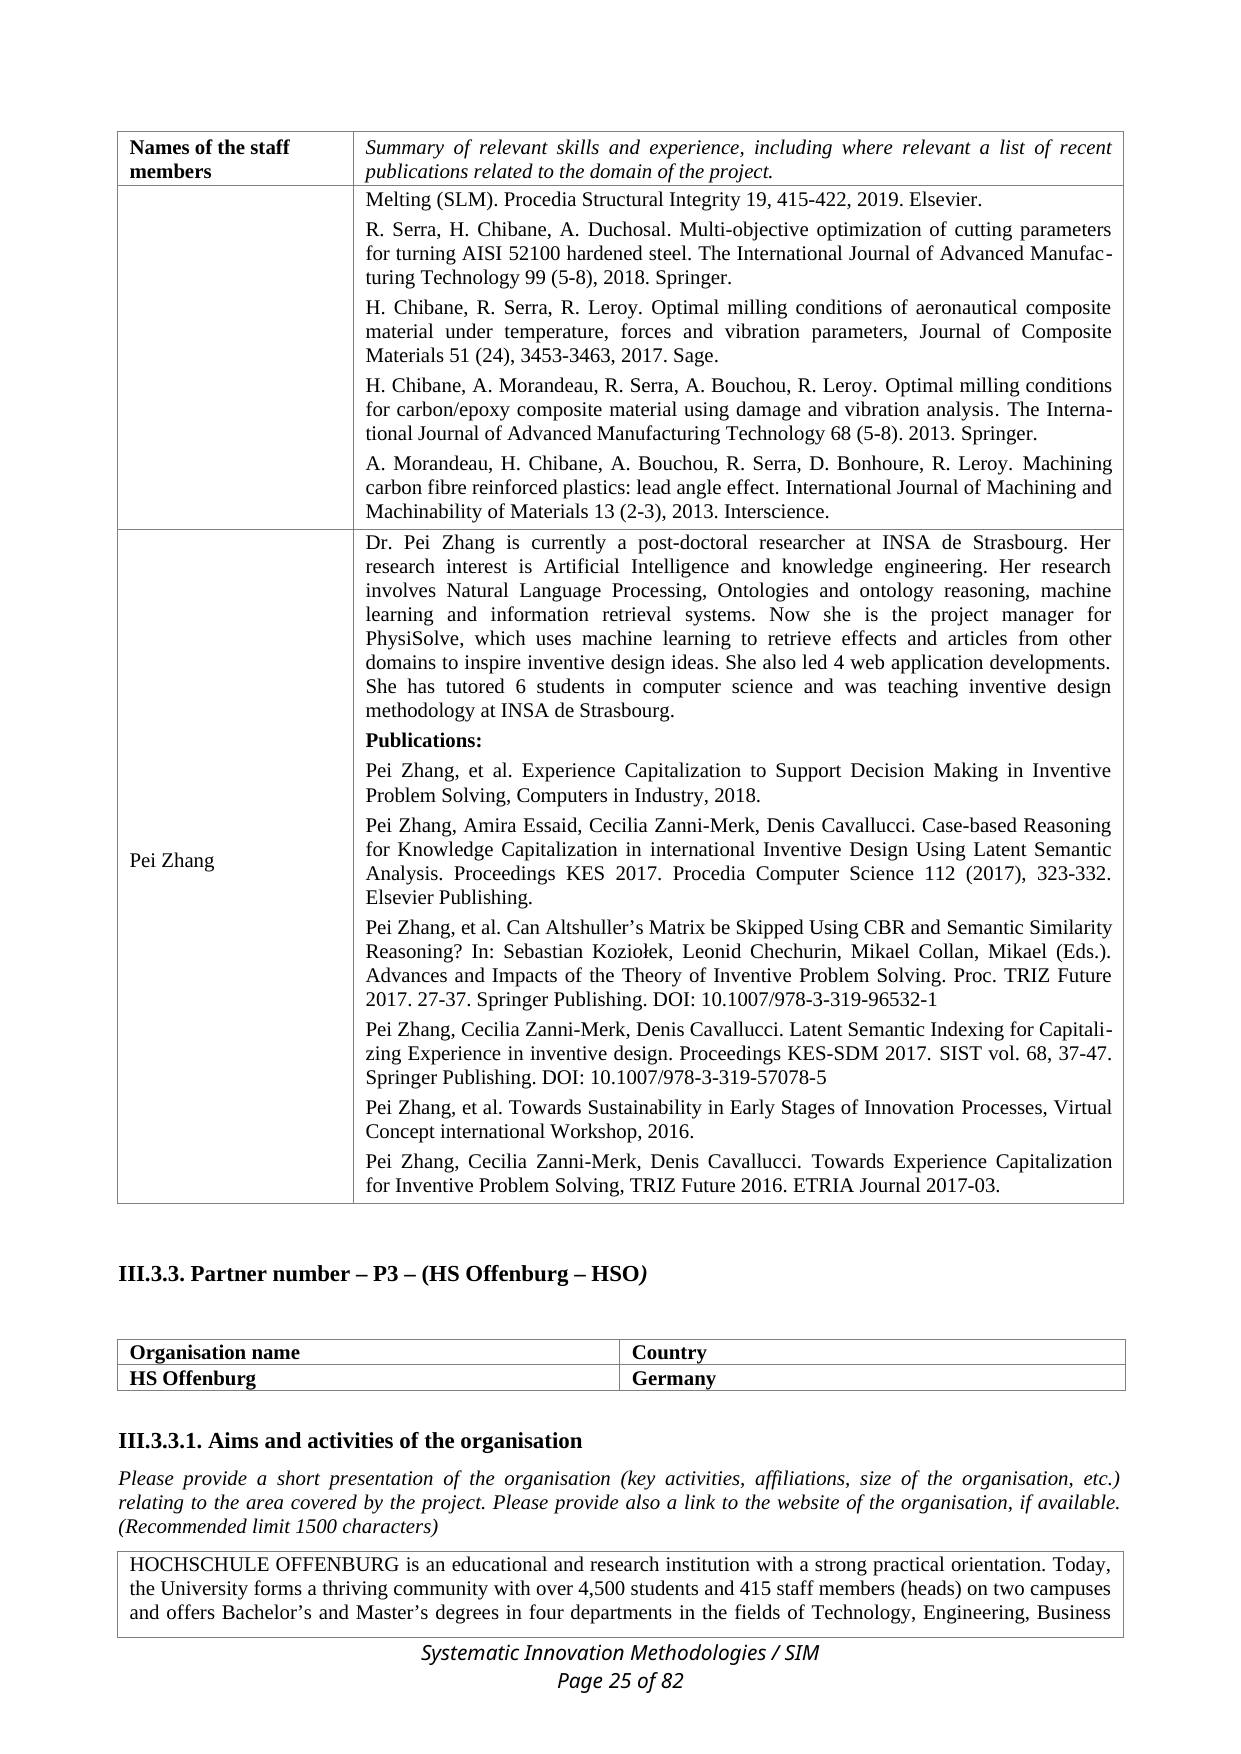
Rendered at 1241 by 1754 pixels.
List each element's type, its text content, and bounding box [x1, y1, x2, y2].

table_cell Germany [620, 1365, 1125, 1389]
table_cell Pei Zhang [118, 530, 353, 1203]
table_header Country [620, 1340, 1125, 1364]
text III.3.3.1. Aims and activities of the organisation [118, 1427, 1122, 1453]
text Please provide a short presentation of the organisation (key activities, affiliations, size of the organisation, etc.) relating to the area covered by the project. Please provide also a link to the website of the organisation, if available. (Recommended limit 1500 characters) [118, 1466, 1122, 1538]
table_header Summary of relevant skills and experience, including where relevant a list of recent publications related to the domain of the project. [354, 132, 1123, 185]
table_cell HS Offenburg [118, 1365, 619, 1389]
table_header Organisation name [118, 1340, 619, 1364]
table_cell Dr. Pei Zhang is currently a post-doctoral researcher at INSA de Strasbourg. Her research interest is Artificial Intelligence and knowledge engineering. Her research involves Natural Language Processing, Ontologies and ontology reasoning, machine learning and information retrieval systems. Now she is the project manager for PhysiSolve, which uses machine learning to retrieve effects and articles from other domains to inspire inventive design ideas. She also led 4 web application developments. She has tutored 6 students in computer science and was teaching inventive design methodology at INSA de Strasbourg. Publications: Pei Zhang, et al. Experience Capitalization to Support Decision Making in Inventive Problem Solving, Computers in Industry, 2018. Pei Zhang, Amira Essaid, Cecilia Zanni-Merk, Denis Cavallucci. Case-based Reasoning for Knowledge Capitalization in international Inventive Design Using Latent Semantic Analysis. Proceedings KES 2017. Procedia Computer Science 112 (2017), 323-332. Elsevier Publishing. Pei Zhang, et al. Can Altshuller’s Matrix be Skipped Using CBR and Semantic Similarity Reasoning? In: Sebastian Koziołek, Leonid Chechurin, Mikael Collan, Mikael (Eds.). Advances and Impacts of the Theory of Inventive Problem Solving. Proc. TRIZ Future 2017. 27-37. Springer Publishing. DOI: 10.1007/978-3-319-96532-1 Pei Zhang, Cecilia Zanni-Merk, Denis Cavallucci. Latent Semantic Indexing for Capitali­zing Experience in inventive design. Proceedings KES-SDM 2017. SIST vol. 68, 37-47. Springer Publishing. DOI: 10.1007/978-3-319-57078-5 Pei Zhang, et al. Towards Sustainability in Early Stages of Innovation Processes, Virtual Concept international Workshop, 2016. Pei Zhang, Cecilia Zanni-Merk, Denis Cavallucci. Towards Experience Capitalization for Inventive Problem Solving, TRIZ Future 2016. ETRIA Journal 2017-03. [354, 530, 1123, 1203]
table_cell [118, 186, 353, 529]
subtitle III.3.3. Partner number – P3 – (HS Offenburg – HSO) [118, 1260, 1122, 1286]
table_cell Melting (SLM). Procedia Structural Integrity 19, 415-422, 2019. Elsevier. R. Serra, H. Chibane, A. Duchosal. Multi-objective optimization of cutting parameters for turning AISI 52100 hardened steel. The International Journal of Advanced Manufac­turing Technology 99 (5-8), 2018. Springer. H. Chibane, R. Serra, R. Leroy. Optimal milling conditions of aeronautical composite material under temperature, forces and vibration parameters, Journal of Composite Materials 51 (24), 3453-3463, 2017. Sage. H. Chibane, A. Morandeau, R. Serra, A. Bouchou, R. Leroy. Optimal milling conditions for carbon/epoxy composite material using damage and vibration analysis. The Interna­tional Journal of Advanced Manufacturing Technology 68 (5-8). 2013. Springer. A. Morandeau, H. Chibane, A. Bouchou, R. Serra, D. Bonhoure, R. Leroy. Machining carbon fibre reinforced plastics: lead angle effect. International Journal of Machining and Machinability of Materials 13 (2-3), 2013. Interscience. [354, 186, 1123, 529]
table_header HOCHSCHULE OFFENBURG is an educational and research institution with a strong practical orientation. Today, the University forms a thriving community with over 4,500 students and 415 staff members (heads) on two campuses and offers Bachelor’s and Master’s degrees in four departments in the fields of Technology, Engineering, Business [118, 1552, 1123, 1637]
table_header Names of the staff members [118, 132, 353, 185]
